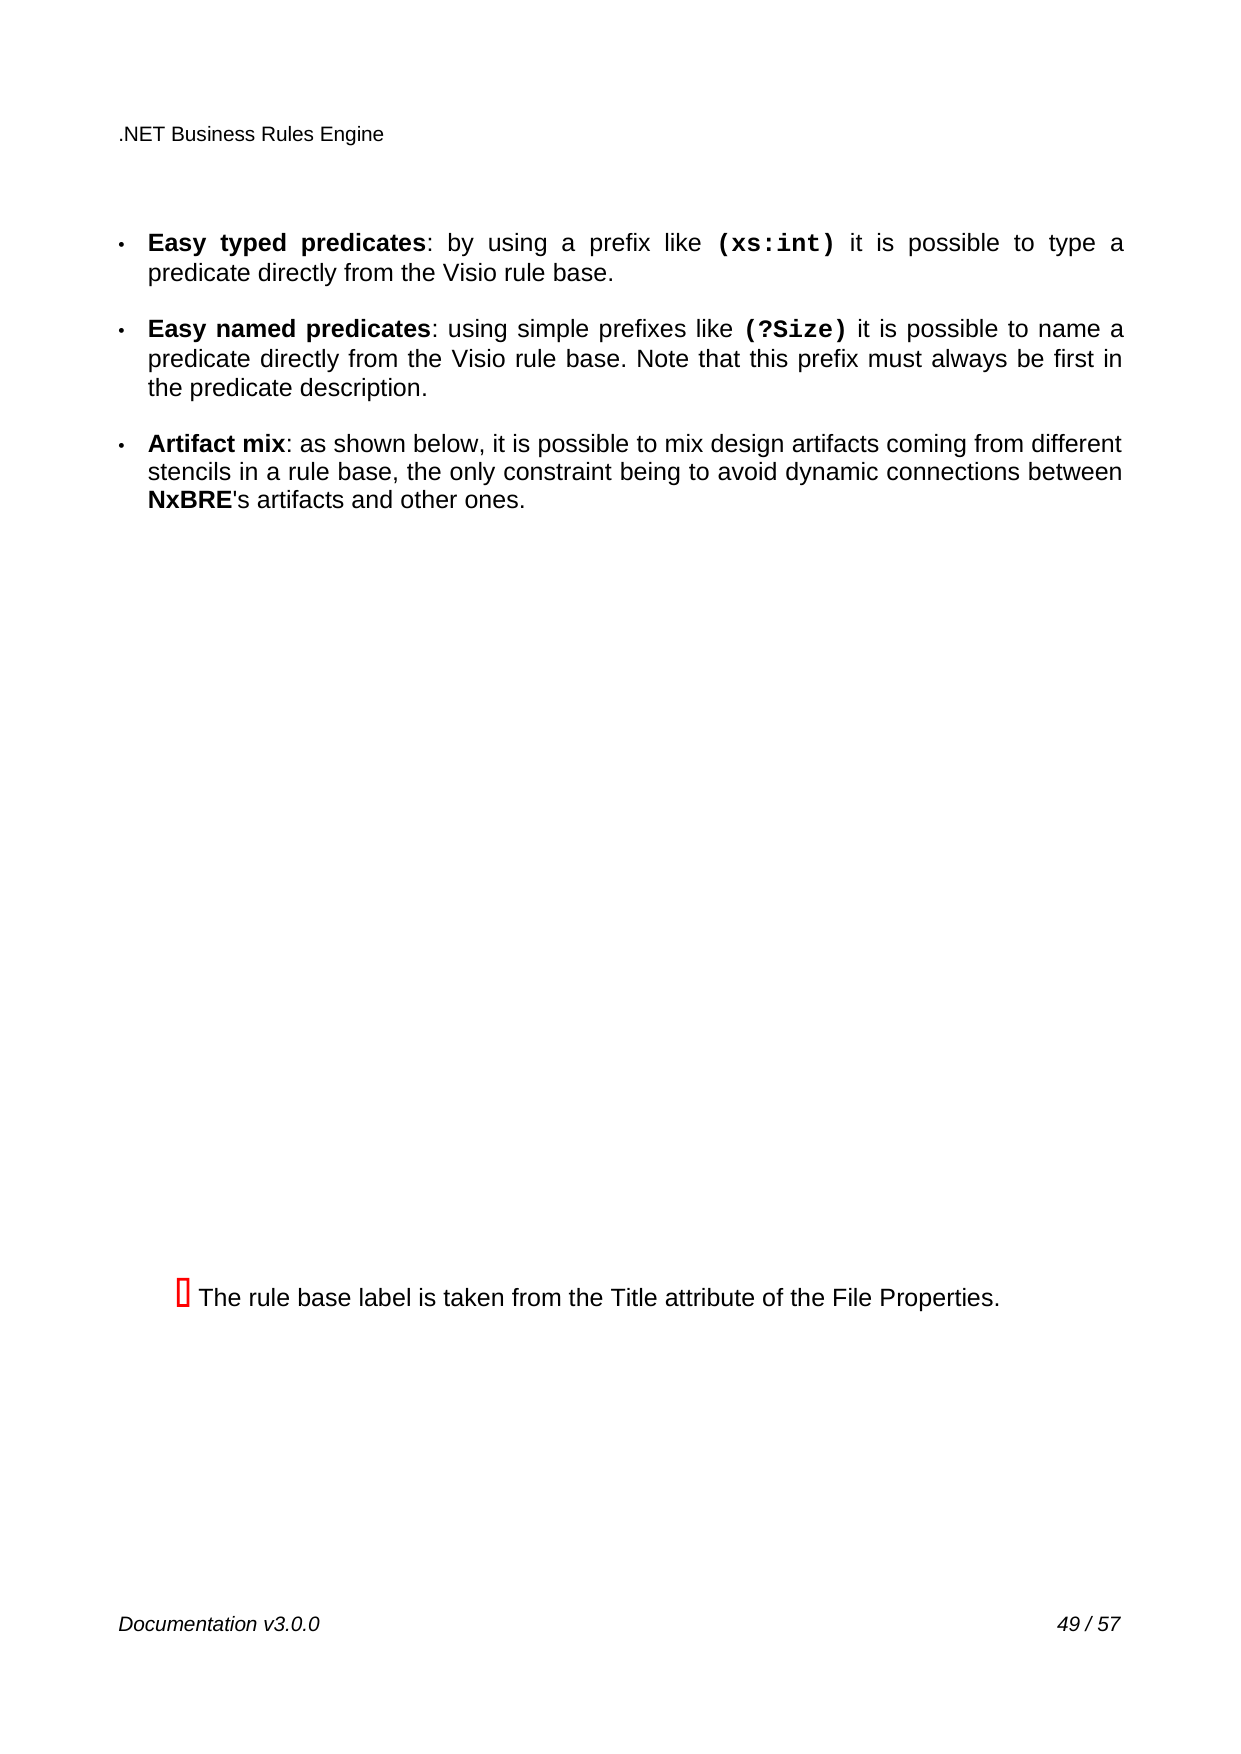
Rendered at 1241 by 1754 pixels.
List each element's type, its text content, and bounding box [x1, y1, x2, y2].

list Artifact mix: as shown below, it is possible to mix design artifacts coming from different stencils in a rule base, the only constraint being to avoid dynamic connections between NxBRE's artifacts and other ones. [118, 429, 1124, 513]
list Easy named predicates: using simple prefixes like (?Size) it is possible to name a predicate directly from the Visio rule base. Note that this prefix must always be first in the predicate description. [118, 315, 1124, 401]
list Easy typed predicates: by using a prefix like (xs:int) it is possible to type a predicate directly from the Visio rule base. [118, 229, 1124, 287]
text  The rule base label is taken from the Title attribute of the File Properties. [176, 1277, 1124, 1315]
